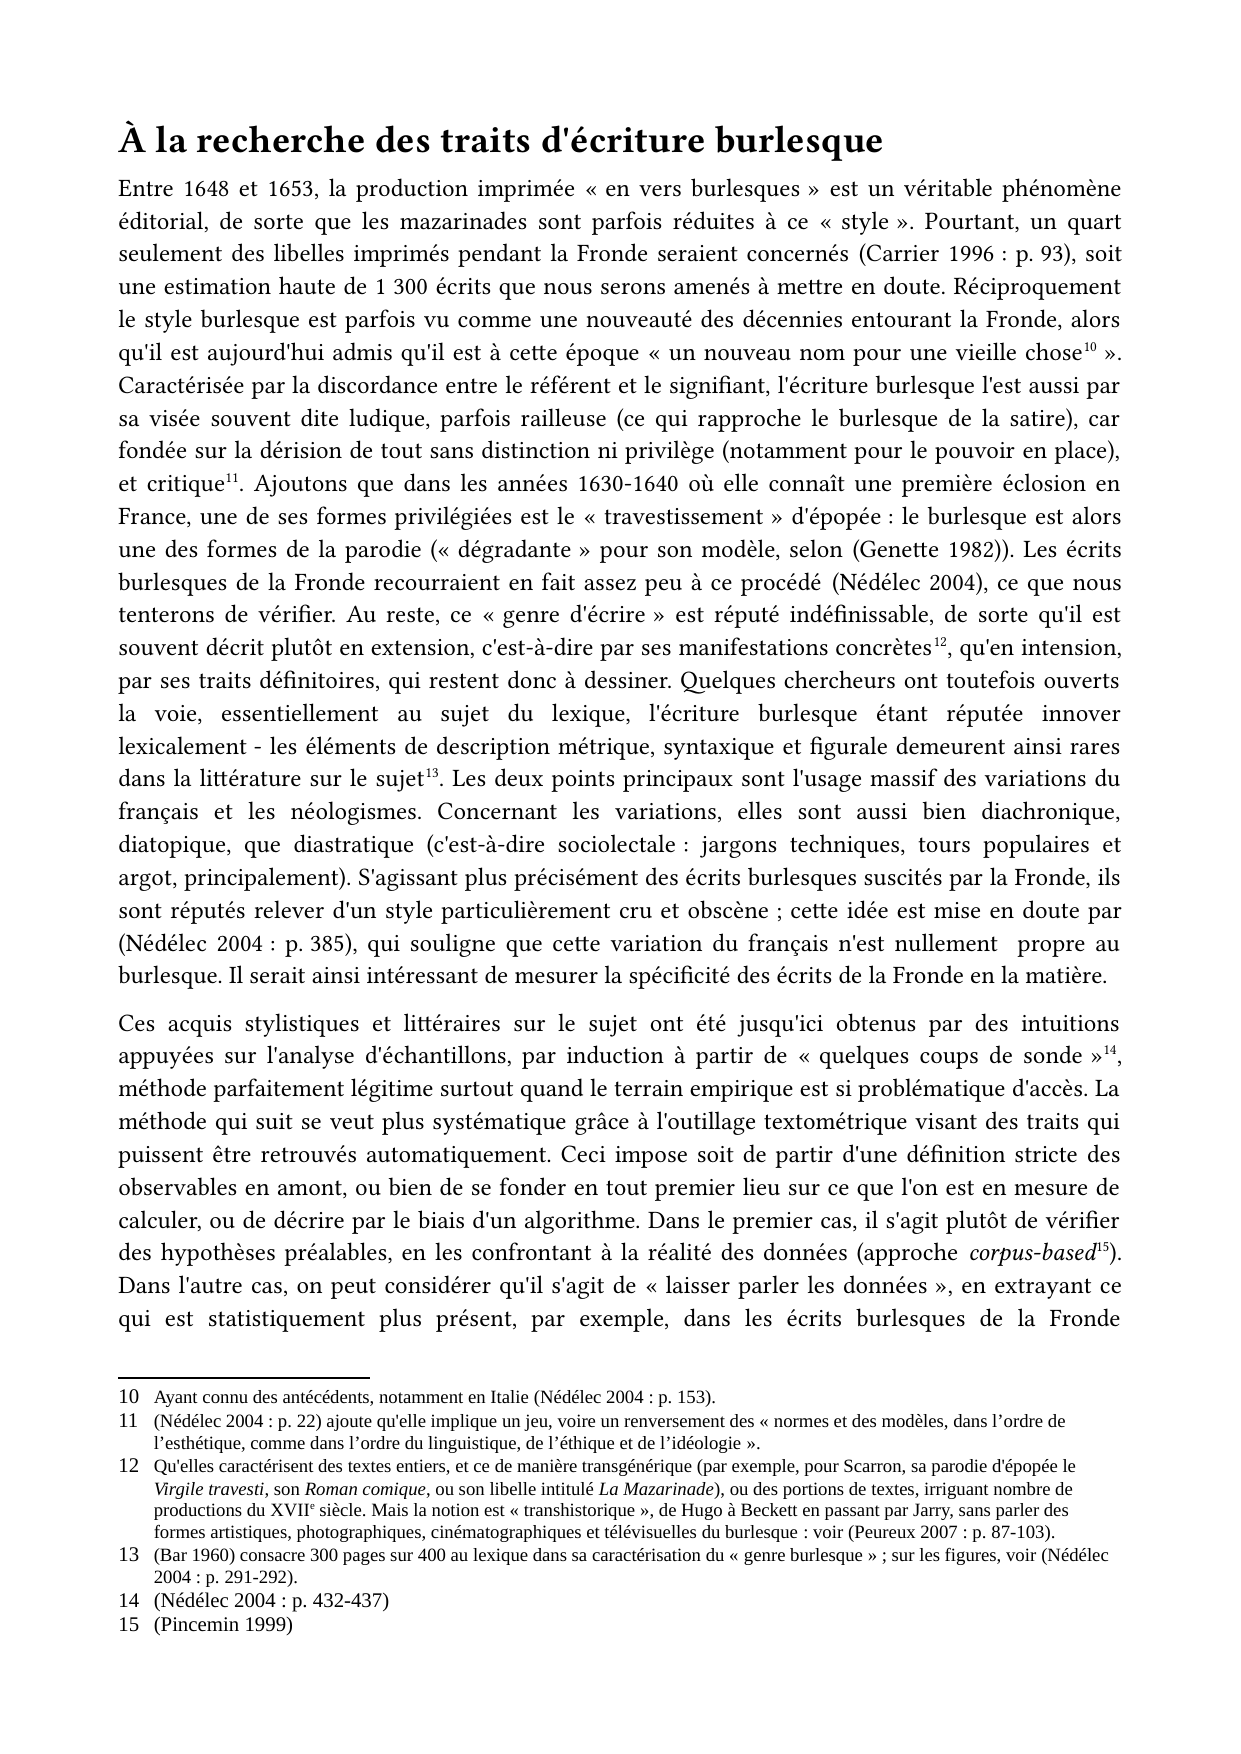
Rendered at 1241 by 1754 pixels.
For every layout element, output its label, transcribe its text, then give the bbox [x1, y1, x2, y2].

text Qu'elles caractérisent des textes entiers, et ce de manière transgénérique (par exemple, pour Scarron, sa parodie d'épopée le Virgile travesti, son Roman comique, ou son libelle intitulé La Mazarinade), ou des portions de textes, irriguant nombre de productions du XVIIe siècle. Mais la notion est « transhistorique », de Hugo à Beckett en passant par Jarry, sans parler des formes artistiques, photographiques, cinématographiques et télévisuelles du burlesque : voir (Peureux 2007 : p. 87-103). [118, 1453, 1122, 1542]
text (Pincemin 1999) [118, 1612, 1122, 1636]
subtitle À la recherche des traits d'écriture burlesque [118, 118, 1122, 161]
text (Nédélec 2004 : p. 22) ajoute qu'elle implique un jeu, voire un renversement des « normes et des modèles, dans l’ordre de l’esthétique, comme dans l’ordre du linguistique, de l’éthique et de l’idéologie ». [118, 1408, 1122, 1453]
text Ces acquis stylistiques et littéraires sur le sujet ont été jusqu'ici obtenus par des intuitions appuyées sur l'analyse d'échantillons, par induction à partir de « quelques coups de sonde », méthode parfaitement légitime surtout quand le terrain empirique est si problématique d'accès. La méthode qui suit se veut plus systématique grâce à l'outillage textométrique visant des traits qui puissent être retrouvés automatiquement. Ceci impose soit de partir d'une définition stricte des observables en amont, ou bien de se fonder en tout premier lieu sur ce que l'on est en mesure de calculer, ou de décrire par le biais d'un algorithme. Dans le premier cas, il s'agit plutôt de vérifier des hypothèses préalables, en les confrontant à la réalité des données (approche corpus-based). Dans l'autre cas, on peut considérer qu'il s'agit de « laisser parler les données », en extrayant ce qui est statistiquement plus présent, par exemple, dans les écrits burlesques de la Fronde [118, 1009, 1122, 1333]
text (Bar 1960) consacre 300 pages sur 400 au lexique dans sa caractérisation du « genre burlesque » ; sur les figures, voir (Nédélec 2004 : p. 291-292). [118, 1542, 1122, 1588]
text Entre 1648 et 1653, la production imprimée « en vers burlesques » est un véritable phénomène éditorial, de sorte que les mazarinades sont parfois réduites à ce « style ». Pourtant, un quart seulement des libelles imprimés pendant la Fronde seraient concernés (Carrier 1996 : p. 93), soit une estimation haute de 1 300 écrits que nous serons amenés à mettre en doute. Réciproquement le style burlesque est parfois vu comme une nouveauté des décennies entourant la Fronde, alors qu'il est aujourd'hui admis qu'il est à cette époque « un nouveau nom pour une vieille chose ». Caractérisée par la discordance entre le référent et le signifiant, l'écriture burlesque l'est aussi par sa visée souvent dite ludique, parfois railleuse (ce qui rapproche le burlesque de la satire), car fondée sur la dérision de tout sans distinction ni privilège (notamment pour le pouvoir en place), et critique. Ajoutons que dans les années 1630-1640 où elle connaît une première éclosion en France, une de ses formes privilégiées est le « travestissement » d'épopée : le burlesque est alors une des formes de la parodie (« dégradante » pour son modèle, selon (Genette 1982)). Les écrits burlesques de la Fronde recourraient en fait assez peu à ce procédé (Nédélec 2004), ce que nous tenterons de vérifier. Au reste, ce « genre d'écrire » est réputé indéfinissable, de sorte qu'il est souvent décrit plutôt en extension, c'est-à-dire par ses manifestations concrètes, qu'en intension, par ses traits définitoires, qui restent donc à dessiner. Quelques chercheurs ont toutefois ouverts la voie, essentiellement au sujet du lexique, l'écriture burlesque étant réputée innover lexicalement - les éléments de description métrique, syntaxique et figurale demeurent ainsi rares dans la littérature sur le sujet. Les deux points principaux sont l'usage massif des variations du français et les néologismes. Concernant les variations, elles sont aussi bien diachronique, diatopique, que diastratique (c'est-à-dire sociolectale : jargons techniques, tours populaires et argot, principalement). S'agissant plus précisément des écrits burlesques suscités par la Fronde, ils sont réputés relever d'un style particulièrement cru et obscène ; cette idée est mise en doute par (Nédélec 2004 : p. 385), qui souligne que cette variation du français n'est nullement propre au burlesque. Il serait ainsi intéressant de mesurer la spécificité des écrits de la Fronde en la matière. [118, 174, 1122, 990]
text (Nédélec 2004 : p. 432-437) [118, 1588, 1122, 1612]
text Ayant connu des antécédents, notamment en Italie (Nédélec 2004 : p. 153). [118, 1384, 1122, 1408]
